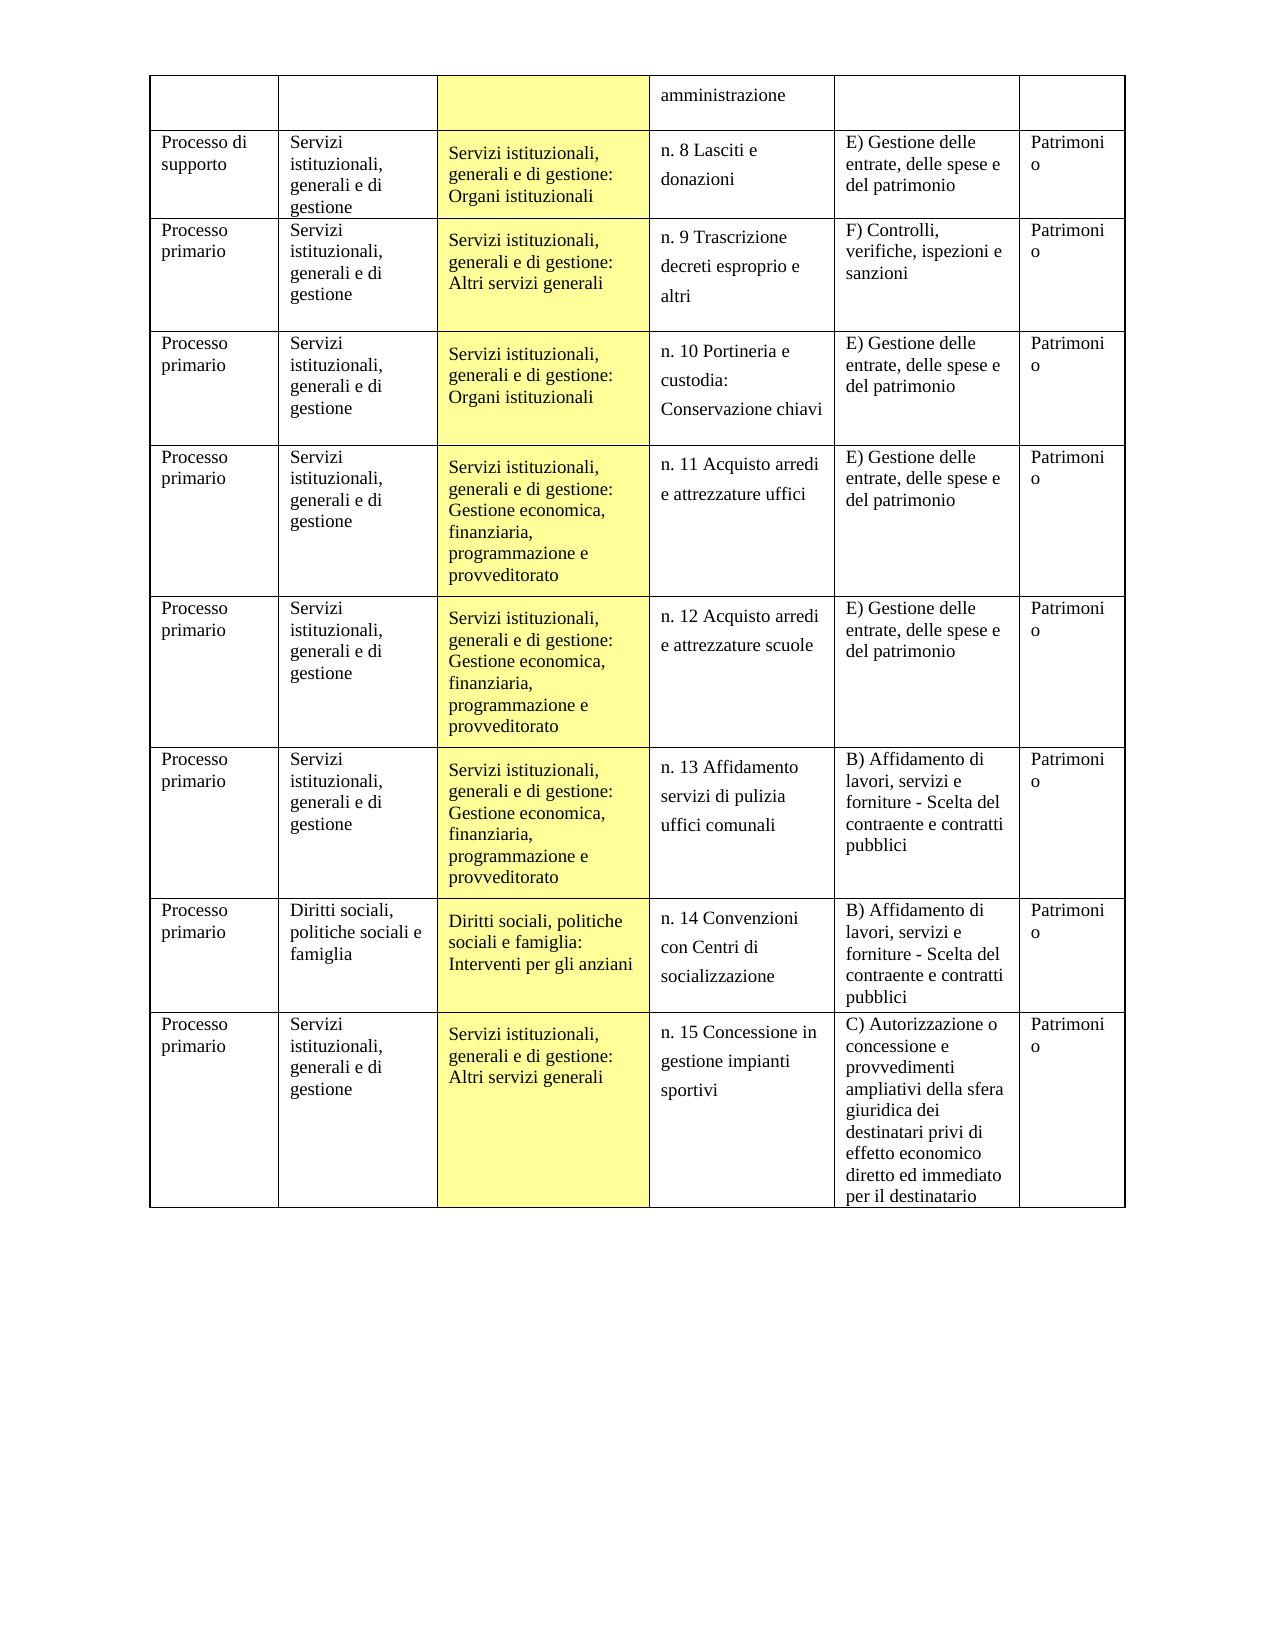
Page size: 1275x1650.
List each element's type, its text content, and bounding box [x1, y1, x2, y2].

table_cell [835, 76, 1019, 130]
table_cell n. 9 Trascrizione decreti esproprio e altri [650, 219, 834, 331]
table_cell Patrimonio [1020, 899, 1124, 1012]
table_cell Processo primario [151, 332, 278, 444]
table_cell Processo primario [151, 748, 278, 898]
table_cell Processo primario [151, 446, 278, 596]
table_cell Patrimonio [1020, 219, 1124, 331]
table_cell Servizi istituzionali, generali e di gestione [279, 332, 437, 444]
table_cell Servizi istituzionali, generali e di gestione [279, 597, 437, 747]
table_cell Patrimonio [1020, 446, 1124, 596]
table_cell Servizi istituzionali, generali e di gestione [279, 131, 437, 217]
table_cell amministrazione [650, 76, 834, 130]
table_cell E) Gestione delle entrate, delle spese e del patrimonio [835, 446, 1019, 596]
table_cell [1020, 76, 1124, 130]
table_cell Processo primario [151, 899, 278, 1012]
table_cell n. 11 Acquisto arredi e attrezzature uffici [650, 446, 834, 596]
table_cell Patrimonio [1020, 131, 1124, 217]
table_cell Diritti sociali, politiche sociali e famiglia: Interventi per gli anziani [438, 899, 649, 1012]
table_cell Processo primario [151, 1013, 278, 1207]
table_cell n. 14 Convenzioni con Centri di socializzazione [650, 899, 834, 1012]
table_cell n. 15 Concessione in gestione impianti sportivi [650, 1013, 834, 1207]
table_cell n. 8 Lasciti e donazioni [650, 131, 834, 217]
table_cell Patrimonio [1020, 597, 1124, 747]
table_cell E) Gestione delle entrate, delle spese e del patrimonio [835, 597, 1019, 747]
table_cell Servizi istituzionali, generali e di gestione [279, 1013, 437, 1207]
table_cell Servizi istituzionali, generali e di gestione: Gestione economica, finanziaria, programmazione e provveditorato [438, 446, 649, 596]
table_cell E) Gestione delle entrate, delle spese e del patrimonio [835, 332, 1019, 444]
table_cell Processo primario [151, 597, 278, 747]
table_cell B) Affidamento di lavori, servizi e forniture - Scelta del contraente e contratti pubblici [835, 899, 1019, 1012]
table_cell [438, 76, 649, 130]
table_cell Servizi istituzionali, generali e di gestione: Altri servizi generali [438, 219, 649, 331]
table_cell Servizi istituzionali, generali e di gestione [279, 446, 437, 596]
table_cell Servizi istituzionali, generali e di gestione [279, 219, 437, 331]
table_cell Patrimonio [1020, 1013, 1124, 1207]
table_cell Servizi istituzionali, generali e di gestione: Organi istituzionali [438, 131, 649, 217]
table_cell Patrimonio [1020, 332, 1124, 444]
table_cell n. 12 Acquisto arredi e attrezzature scuole [650, 597, 834, 747]
table_cell [279, 76, 437, 130]
table_cell Servizi istituzionali, generali e di gestione: Gestione economica, finanziaria, programmazione e provveditorato [438, 748, 649, 898]
table_cell Processo di supporto [151, 131, 278, 217]
table_cell Processo primario [151, 219, 278, 331]
table_cell n. 13 Affidamento servizi di pulizia uffici comunali [650, 748, 834, 898]
table_cell Patrimonio [1020, 748, 1124, 898]
table_cell [151, 76, 278, 130]
table_cell Diritti sociali, politiche sociali e famiglia [279, 899, 437, 1012]
table_cell F) Controlli, verifiche, ispezioni e sanzioni [835, 219, 1019, 331]
table_cell Servizi istituzionali, generali e di gestione [279, 748, 437, 898]
table_cell C) Autorizzazione o concessione e provvedimenti ampliativi della sfera giuridica dei destinatari privi di effetto economico diretto ed immediato per il destinatario [835, 1013, 1019, 1207]
table_cell Servizi istituzionali, generali e di gestione: Organi istituzionali [438, 332, 649, 444]
table_cell B) Affidamento di lavori, servizi e forniture - Scelta del contraente e contratti pubblici [835, 748, 1019, 898]
table_cell Servizi istituzionali, generali e di gestione: Gestione economica, finanziaria, programmazione e provveditorato [438, 597, 649, 747]
table_cell n. 10 Portineria e custodia: Conservazione chiavi [650, 332, 834, 444]
table_cell Servizi istituzionali, generali e di gestione: Altri servizi generali [438, 1013, 649, 1207]
table_cell E) Gestione delle entrate, delle spese e del patrimonio [835, 131, 1019, 217]
